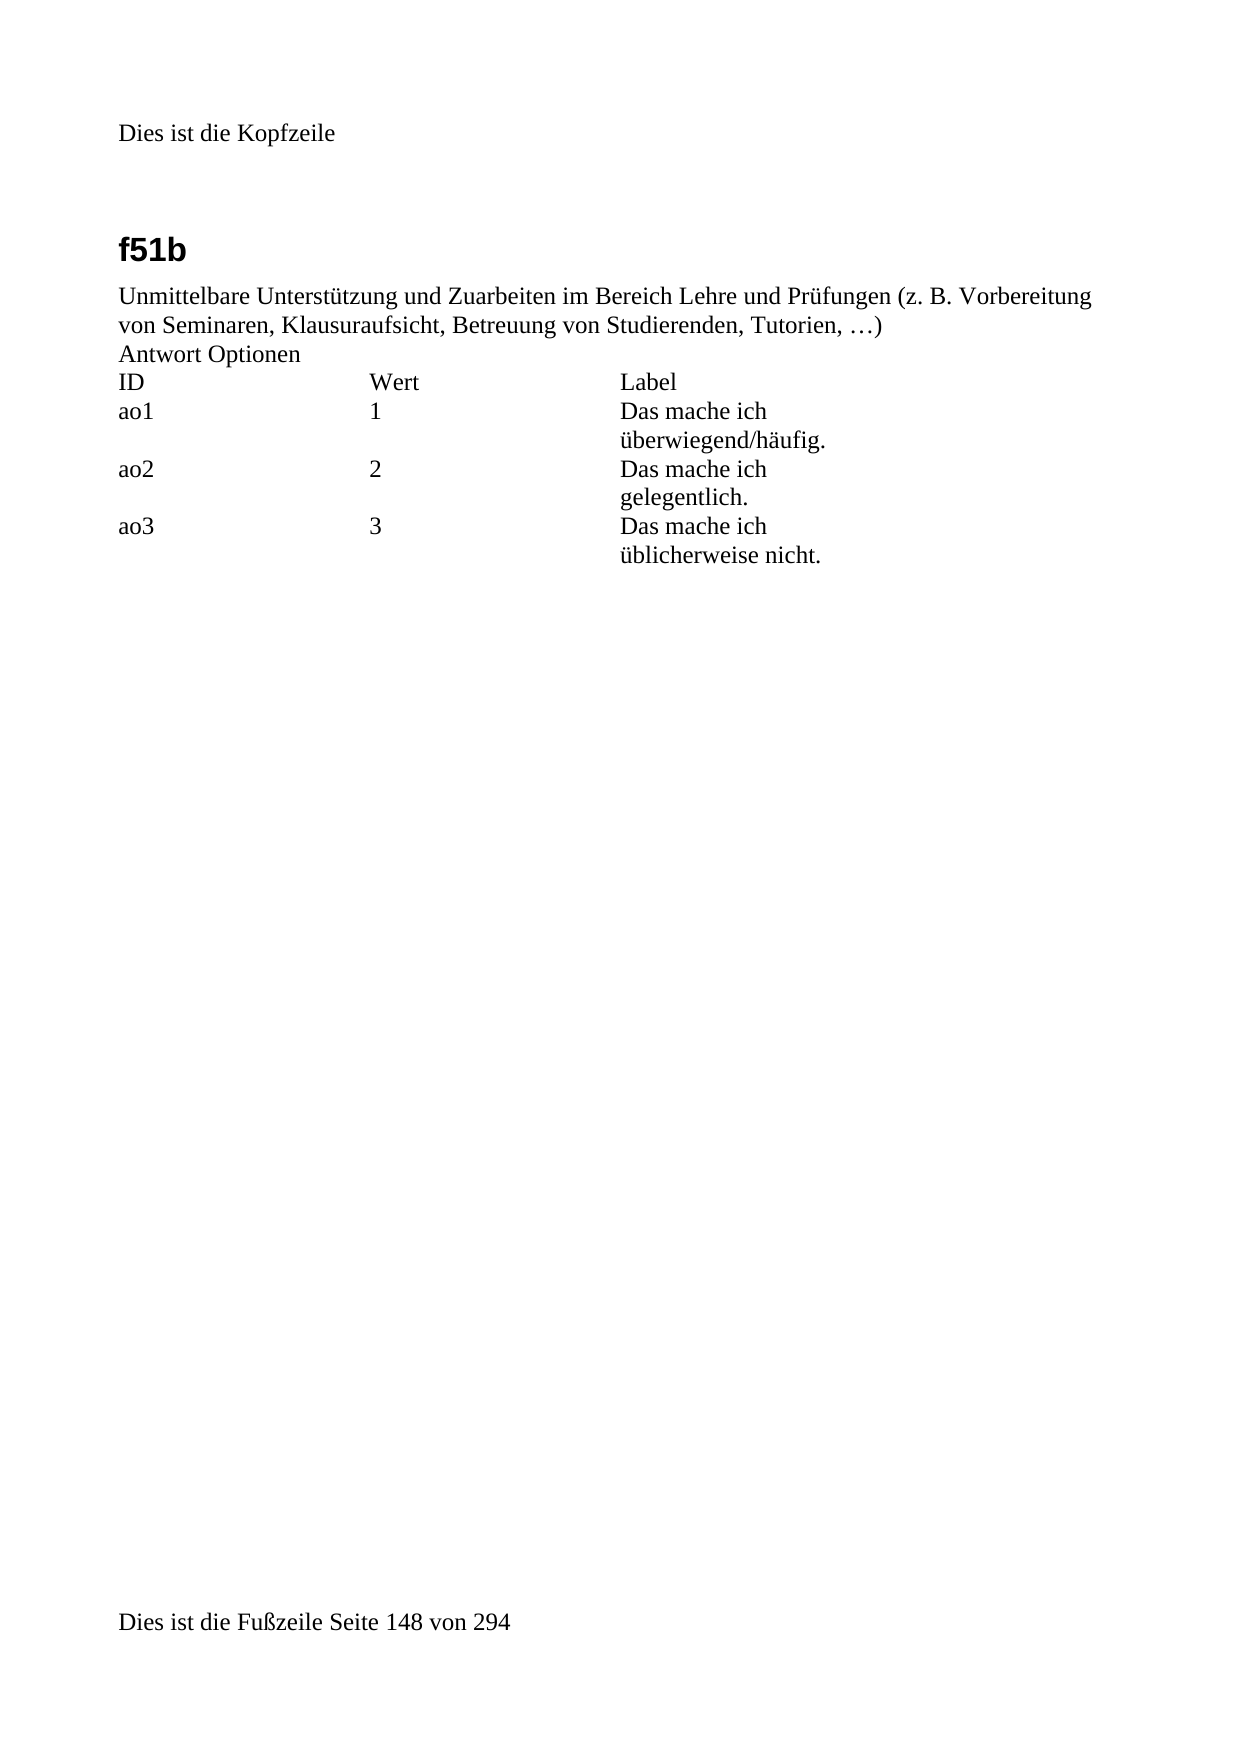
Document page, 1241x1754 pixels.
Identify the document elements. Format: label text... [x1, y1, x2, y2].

table_cell ao2 [118, 454, 369, 511]
table_cell 3 [369, 511, 620, 569]
text Antwort Optionen [118, 339, 1122, 367]
table_cell ao3 [118, 511, 369, 569]
subtitle f51b [118, 230, 1122, 269]
table_header ID [118, 368, 369, 396]
table_cell 2 [369, 454, 620, 511]
table_cell Das mache ich üblicherweise nicht. [620, 511, 871, 569]
table_cell 1 [369, 396, 620, 454]
table_cell Das mache ich überwiegend/häufig. [620, 396, 871, 454]
table_cell ao1 [118, 396, 369, 454]
table_header Wert [369, 368, 620, 396]
table_cell Das mache ich gelegentlich. [620, 454, 871, 511]
text Unmittelbare Unterstützung und Zuarbeiten im Bereich Lehre und Prüfungen (z. B. Vorbereitung von Seminaren, Klausuraufsicht, Betreuung von Studierenden, Tutorien, …) [118, 281, 1122, 339]
table_header Label [620, 368, 871, 396]
